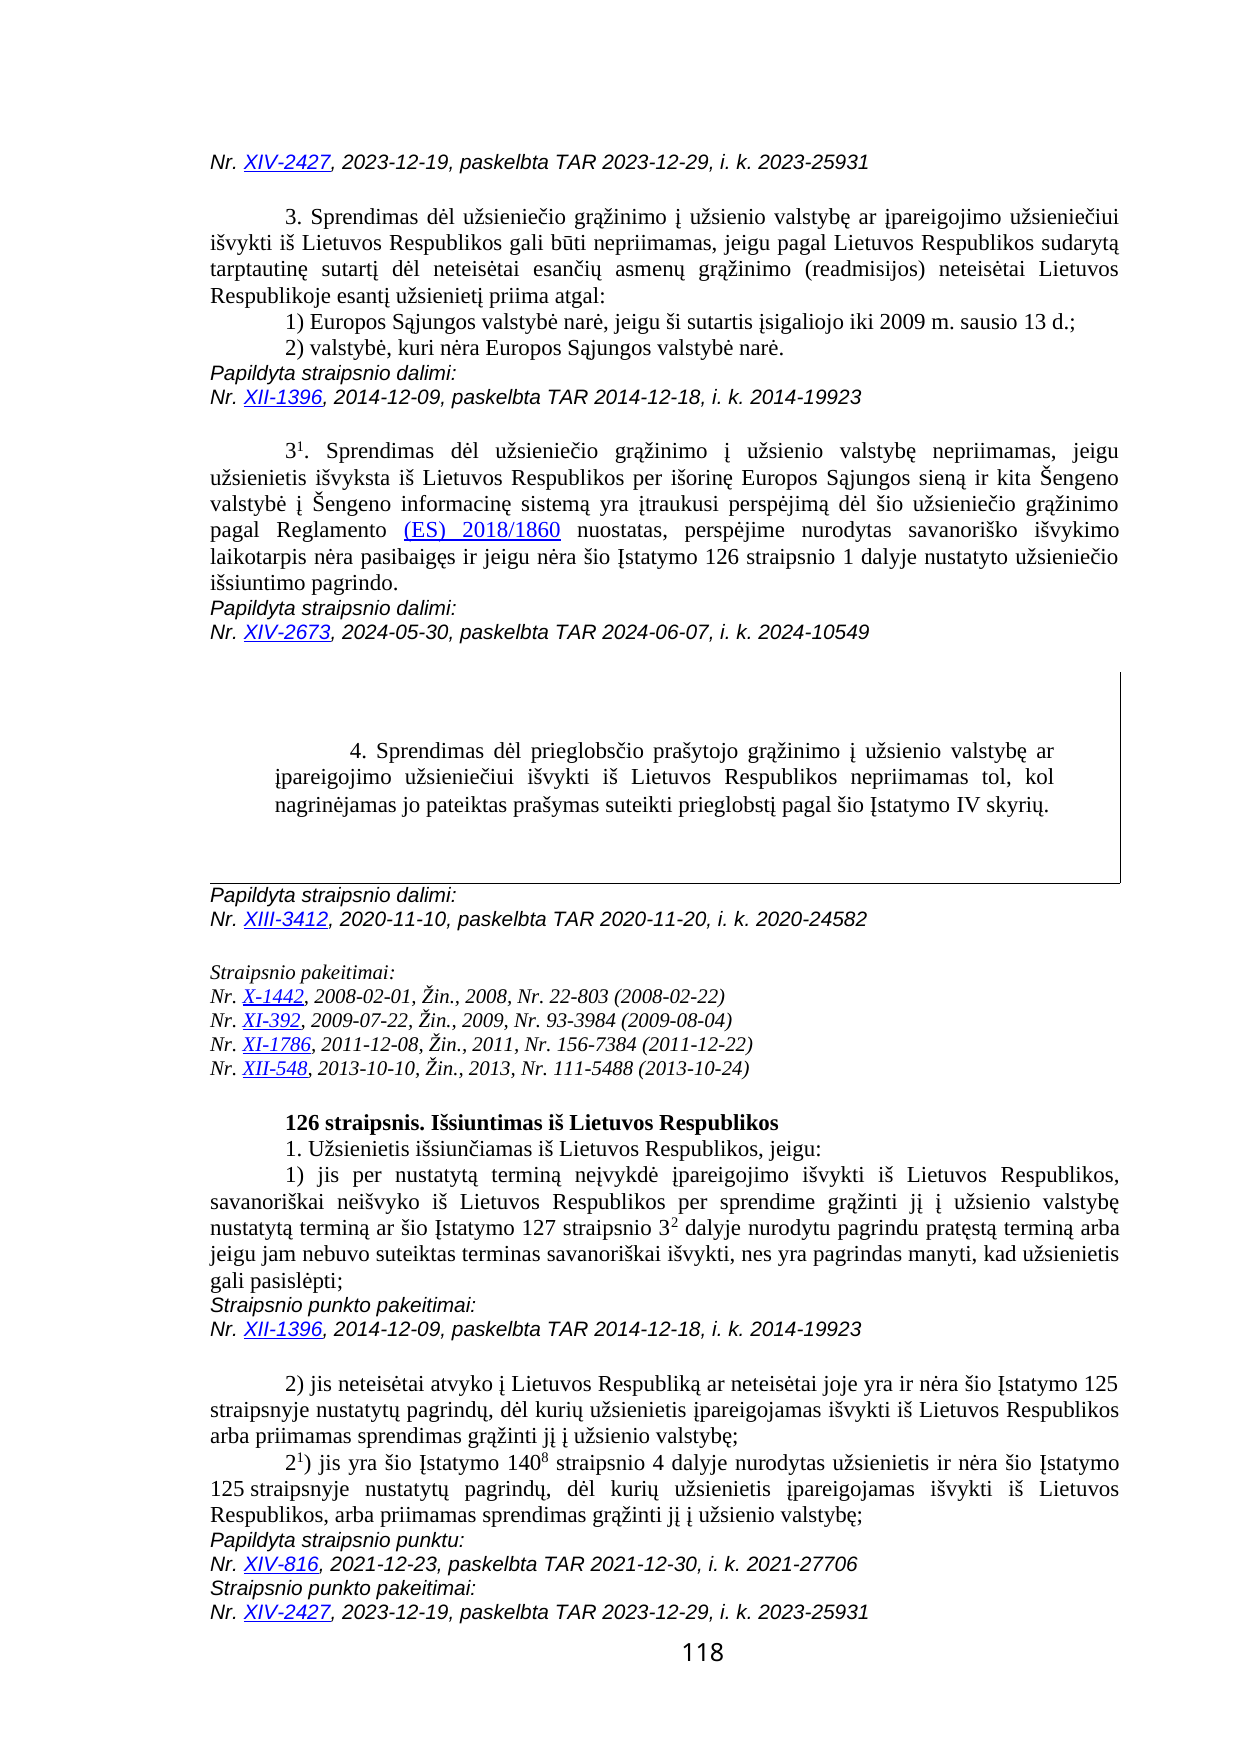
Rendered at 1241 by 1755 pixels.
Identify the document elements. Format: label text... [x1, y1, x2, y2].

text Nr. XIV-2427, 2023-12-19, paskelbta TAR 2023-12-29, i. k. 2023-25931 [210, 1600, 1120, 1624]
text 2) valstybė, kuri nėra Europos Sąjungos valstybė narė. [210, 334, 1120, 361]
text Straipsnio pakeitimai: [210, 959, 1120, 984]
text Straipsnio punkto pakeitimai: [210, 1576, 1120, 1600]
text 31. Sprendimas dėl užsieniečio grąžinimo į užsienio valstybę nepriimamas, jeigu užsienietis išvyksta iš Lietuvos Respublikos per išorinę Europos Sąjungos sieną ir kita Šengeno valstybė į Šengeno informacinę sistemą yra įtraukusi perspėjimą dėl šio užsieniečio grąžinimo pagal Reglamento (ES) 2018/1860 nuostatas, perspėjime nurodytas savanoriško išvykimo laikotarpis nėra pasibaigęs ir jeigu nėra šio Įstatymo 126 straipsnio 1 dalyje nustatyto užsieniečio išsiuntimo pagrindo. [210, 437, 1120, 596]
text Nr. XIV-2673, 2024-05-30, paskelbta TAR 2024-06-07, i. k. 2024-10549 [210, 619, 1120, 643]
text Nr. X-1442, 2008-02-01, Žin., 2008, Nr. 22-803 (2008-02-22) [210, 984, 1120, 1008]
text 1) jis per nustatytą terminą neįvykdė įpareigojimo išvykti iš Lietuvos Respublikos, savanoriškai neišvyko iš Lietuvos Respublikos per sprendime grąžinti jį į užsienio valstybę nustatytą terminą ar šio Įstatymo 127 straipsnio 32 dalyje nurodytu pagrindu pratęstą terminą arba jeigu jam nebuvo suteiktas terminas savanoriškai išvykti, nes yra pagrindas manyti, kad užsienietis gali pasislėpti; [210, 1161, 1120, 1293]
text 2) jis neteisėtai atvyko į Lietuvos Respubliką ar neteisėtai joje yra ir nėra šio Įstatymo 125 straipsnyje nustatytų pagrindų, dėl kurių užsienietis įpareigojamas išvykti iš Lietuvos Respublikos arba priimamas sprendimas grąžinti jį į užsienio valstybę; [210, 1370, 1120, 1449]
text Papildyta straipsnio dalimi: [210, 883, 1120, 907]
text Nr. XII-1396, 2014-12-09, paskelbta TAR 2014-12-18, i. k. 2014-19923 [210, 1317, 1120, 1341]
text Papildyta straipsnio dalimi: [210, 361, 1120, 385]
text 126 straipsnis. Išsiuntimas iš Lietuvos Respublikos [210, 1109, 1120, 1135]
text Nr. XIV-816, 2021-12-23, paskelbta TAR 2021-12-30, i. k. 2021-27706 [210, 1552, 1120, 1576]
text 1) Europos Sąjungos valstybė narė, jeigu ši sutartis įsigaliojo iki 2009 m. sausio 13 d.; [210, 308, 1120, 334]
text 1. Užsienietis išsiunčiamas iš Lietuvos Respublikos, jeigu: [210, 1135, 1120, 1161]
text Nr. XI-1786, 2011-12-08, Žin., 2011, Nr. 156-7384 (2011-12-22) [210, 1032, 1120, 1056]
text 21) jis yra šio Įstatymo 1408 straipsnio 4 dalyje nurodytas užsienietis ir nėra šio Įstatymo 125 straipsnyje nustatytų pagrindų, dėl kurių užsienietis įpareigojamas išvykti iš Lietuvos Respublikos, arba priimamas sprendimas grąžinti jį į užsienio valstybę; [210, 1449, 1120, 1528]
text Papildyta straipsnio dalimi: [210, 596, 1120, 619]
text Nr. XIII-3412, 2020-11-10, paskelbta TAR 2020-11-20, i. k. 2020-24582 [210, 907, 1120, 931]
text Nr. XIV-2427, 2023-12-19, paskelbta TAR 2023-12-29, i. k. 2023-25931 [210, 150, 1120, 174]
text Papildyta straipsnio punktu: [210, 1528, 1120, 1552]
text Nr. XI-392, 2009-07-22, Žin., 2009, Nr. 93-3984 (2009-08-04) [210, 1008, 1120, 1032]
text 4. Sprendimas dėl prieglobsčio prašytojo grąžinimo į užsienio valstybę ar įpareigojimo užsieniečiui išvykti iš Lietuvos Respublikos nepriimamas tol, kol nagrinėjamas jo pateiktas prašymas suteikti prieglobstį pagal šio Įstatymo IV skyrių. [210, 672, 1120, 883]
text Nr. XII-548, 2013-10-10, Žin., 2013, Nr. 111-5488 (2013-10-24) [210, 1056, 1120, 1080]
text Straipsnio punkto pakeitimai: [210, 1293, 1120, 1317]
text 3. Sprendimas dėl užsieniečio grąžinimo į užsienio valstybę ar įpareigojimo užsieniečiui išvykti iš Lietuvos Respublikos gali būti nepriimamas, jeigu pagal Lietuvos Respublikos sudarytą tarptautinę sutartį dėl neteisėtai esančių asmenų grąžinimo (readmisijos) neteisėtai Lietuvos Respublikoje esantį užsienietį priima atgal: [210, 203, 1120, 308]
text Nr. XII-1396, 2014-12-09, paskelbta TAR 2014-12-18, i. k. 2014-19923 [210, 385, 1120, 409]
